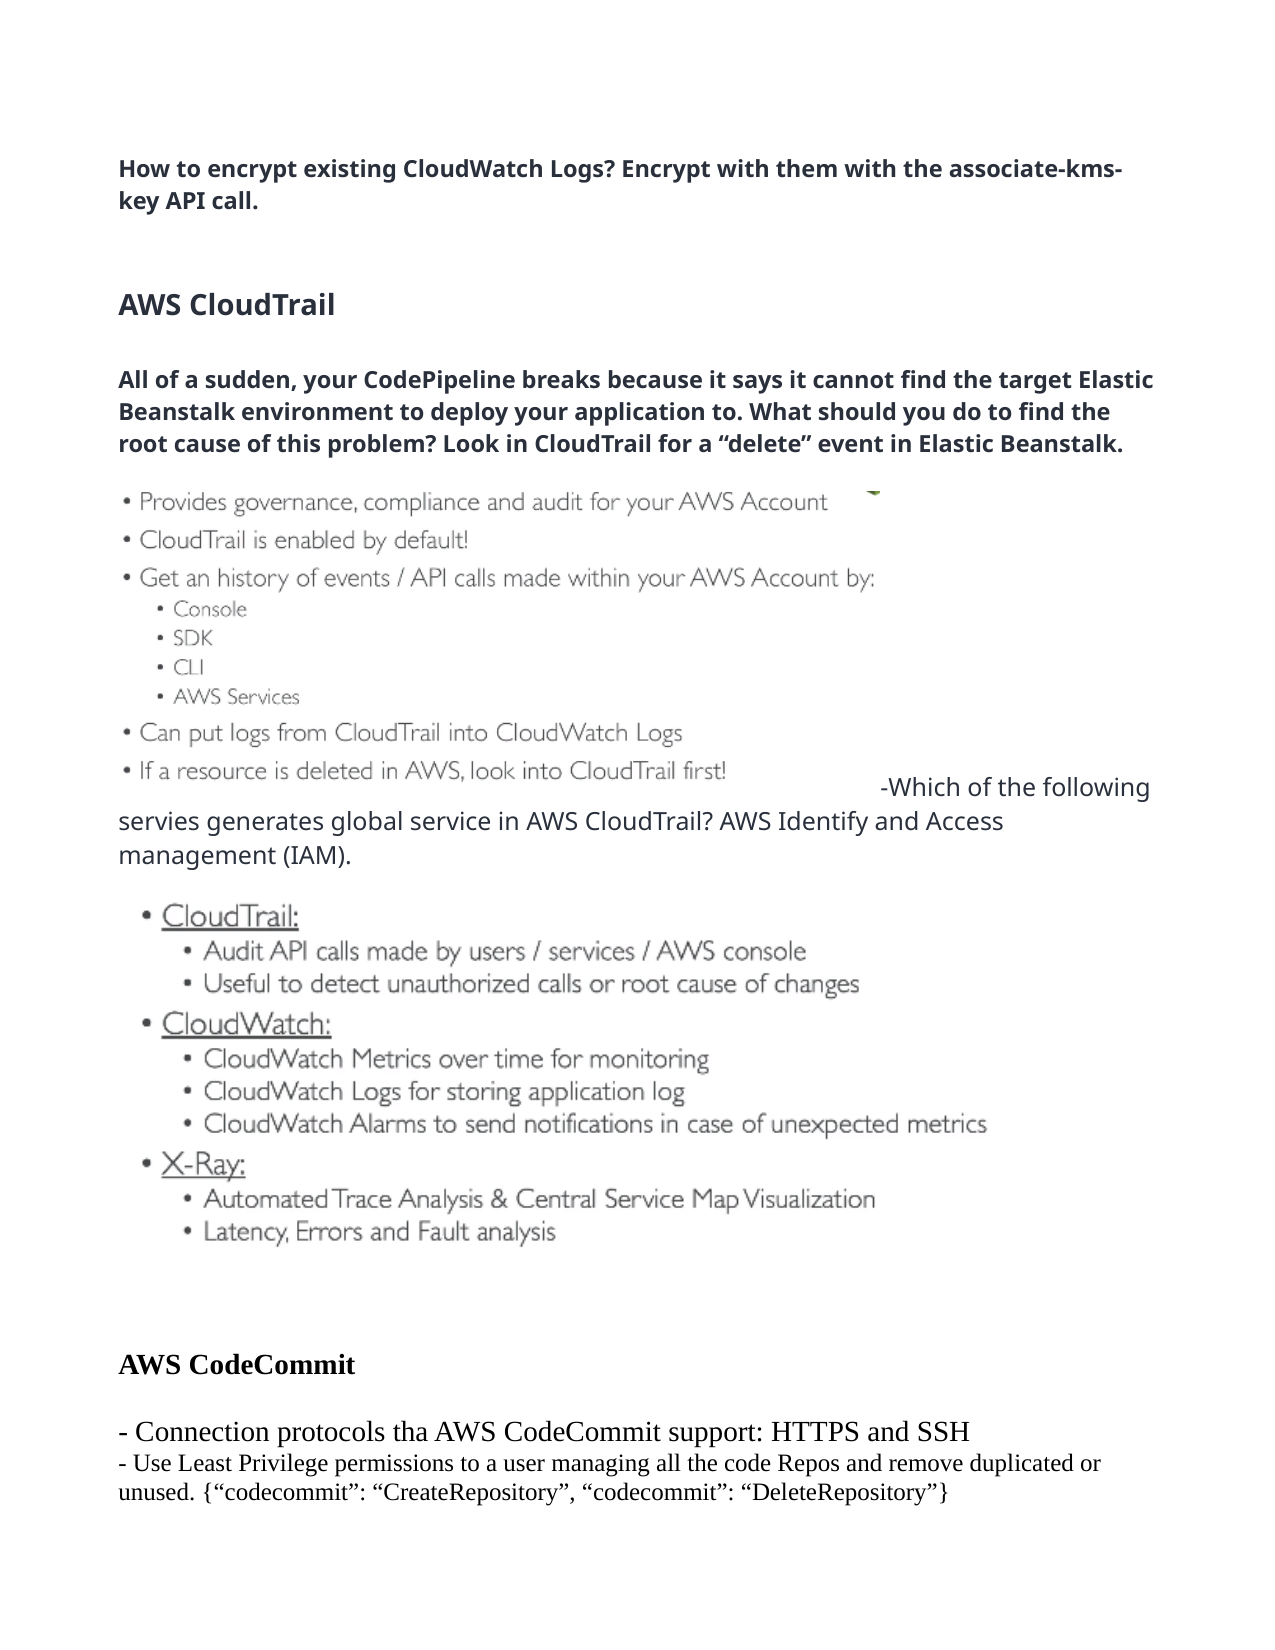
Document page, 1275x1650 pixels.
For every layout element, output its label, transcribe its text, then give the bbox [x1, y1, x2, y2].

text All of a sudden, your CodePipeline breaks because it says it cannot find the target Elastic Beanstalk environment to deploy your application to. What should you do to find the root cause of this problem? Look in CloudTrail for a “delete” event in Elastic Beanstalk. [118, 364, 1157, 459]
text -Which of the following servies generates global service in AWS CloudTrail? AWS Identify and Access management (IAM). [118, 770, 1157, 872]
text How to encrypt existing CloudWatch Logs? Encrypt with them with the associate-kms-key API call. [118, 152, 1157, 216]
text AWS CodeCommit [118, 1347, 1157, 1381]
text - Use Least Privilege permissions to a user managing all the code Repos and remove duplicated or unused. {“codecommit”: “CreateRepository”, “codecommit”: “DeleteRepository”} [118, 1448, 1157, 1505]
text AWS CloudTrail [118, 284, 1157, 324]
text - Connection protocols tha AWS CodeCommit support: HTTPS and SSH [118, 1414, 1157, 1448]
picture [111, 491, 880, 788]
picture [124, 886, 995, 1269]
